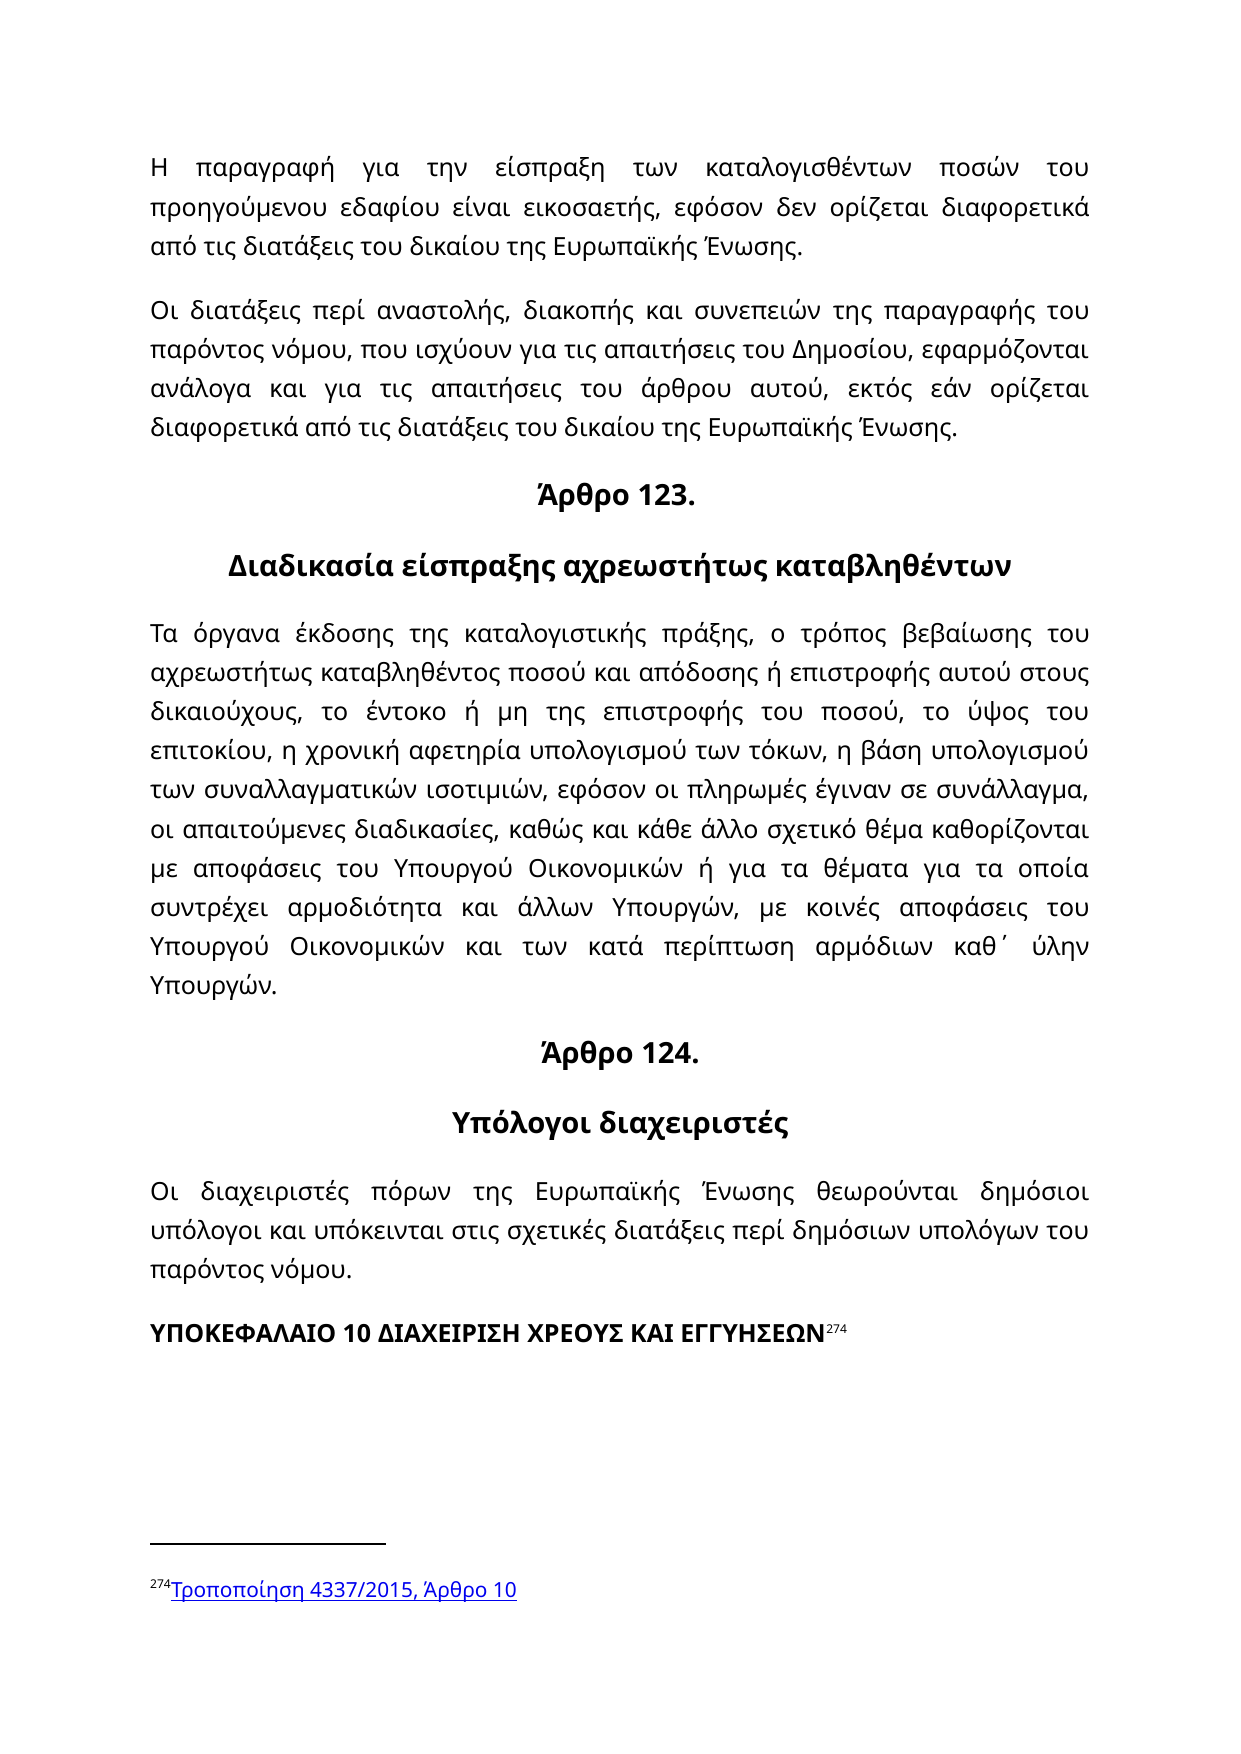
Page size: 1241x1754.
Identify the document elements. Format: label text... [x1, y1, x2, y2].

text Τα όργανα έκδοσης της καταλογιστικής πράξης, ο τρόπος βεβαίωσης του αχρεωστήτως καταβληθέντος ποσού και απόδοσης ή επιστροφής αυτού στους δικαιούχους, το έντοκο ή μη της επιστροφής του ποσού, το ύψος του επιτοκίου, η χρονική αφετηρία υπολογισμού των τόκων, η βάση υπολογισμού των συναλλαγματικών ισοτιμιών, εφόσον οι πληρωμές έγιναν σε συνάλλαγμα, οι απαιτούμενες διαδικασίες, καθώς και κάθε άλλο σχετικό θέμα καθορίζονται με αποφάσεις του Υπουργού Οικονομικών ή για τα θέματα για τα οποία συντρέχει αρμοδιότητα και άλλων Υπουργών, με κοινές αποφάσεις του Υπουργού Οικονομικών και των κατά περίπτωση αρμόδιων καθ΄ ύλην Υπουργών. [150, 615, 1090, 1002]
subtitle Άρθρο 124. [150, 1032, 1090, 1072]
subtitle Άρθρο 123. [150, 474, 1090, 514]
text Οι διαχειριστές πόρων της Ευρωπαϊκής Ένωσης θεωρούνται δημόσιοι υπόλογοι και υπόκεινται στις σχετικές διατάξεις περί δημόσιων υπολόγων του παρόντος νόμου. [150, 1173, 1090, 1286]
subtitle Υπόλογοι διαχειριστές [150, 1103, 1090, 1142]
text Τροποποίηση 4337/2015, Άρθρο 10 [150, 1576, 1090, 1604]
text ΥΠΟΚΕΦΑΛΑΙΟ 10 ΔΙΑΧΕΙΡΙΣΗ ΧΡΕΟΥΣ ΚΑΙ ΕΓΓΥΗΣΕΩΝ [150, 1316, 1090, 1350]
subtitle Διαδικασία είσπραξης αχρεωστήτως καταβληθέντων [150, 545, 1090, 584]
text Οι διατάξεις περί αναστολής, διακοπής και συνεπειών της παραγραφής του παρόντος νόμου, που ισχύουν για τις απαιτήσεις του Δημοσίου, εφαρμόζονται ανάλογα και για τις απαιτήσεις του άρθρου αυτού, εκτός εάν ορίζεται διαφορετικά από τις διατάξεις του δικαίου της Ευρωπαϊκής Ένωσης. [150, 292, 1090, 444]
text Η παραγραφή για την είσπραξη των καταλογισθέντων ποσών του προηγούμενου εδαφίου είναι εικοσαετής, εφόσον δεν ορίζεται διαφορετικά από τις διατάξεις του δικαίου της Ευρωπαϊκής Ένωσης. [150, 150, 1090, 262]
